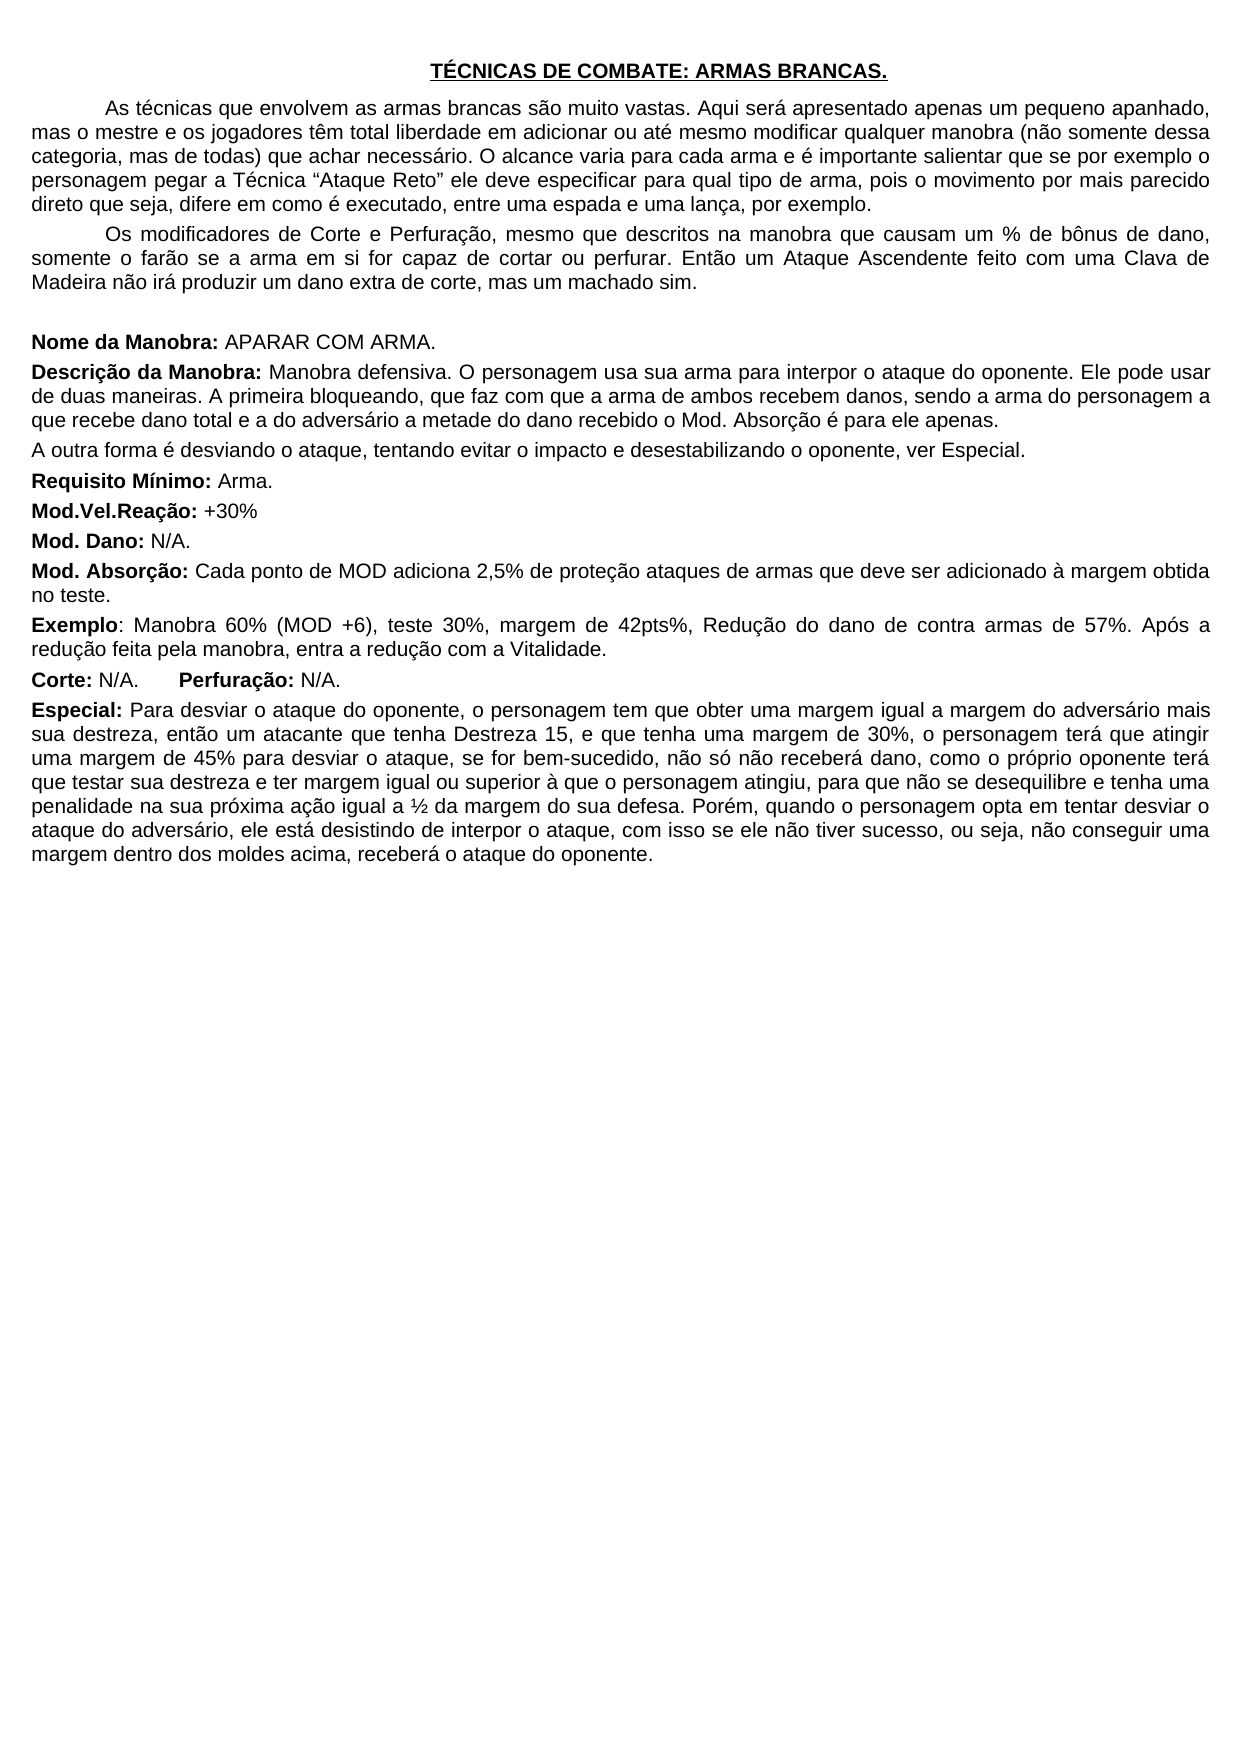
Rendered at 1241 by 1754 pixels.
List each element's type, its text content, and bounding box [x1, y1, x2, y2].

text Especial: Para desviar o ataque do oponente, o personagem tem que obter uma margem igual a margem do adversário mais sua destreza, então um atacante que tenha Destreza 15, e que tenha uma margem de 30%, o personagem terá que atingir uma margem de 45% para desviar o ataque, se for bem-sucedido, não só não receberá dano, como o próprio oponente terá que testar sua destreza e ter margem igual ou superior à que o personagem atingiu, para que não se desequilibre e tenha uma penalidade na sua próxima ação igual a ½ da margem do sua defesa. Porém, quando o personagem opta em tentar desviar o ataque do adversário, ele está desistindo de interpor o ataque, com isso se ele não tiver sucesso, ou seja, não conseguir uma margem dentro dos moldes acima, receberá o ataque do oponente. [31, 698, 1212, 865]
text Corte: N/A. Perfuração: N/A. [31, 667, 1212, 691]
text Os modificadores de Corte e Perfuração, mesmo que descritos na manobra que causam um % de bônus de dano, somente o farão se a arma em si for capaz de cortar ou perfurar. Então um Ataque Ascendente feito com uma Clava de Madeira não irá produzir um dano extra de corte, mas um machado sim. [31, 222, 1212, 293]
text Mod.Vel.Reação: +30% [31, 499, 1212, 523]
text TÉCNICAS DE COMBATE: ARMAS BRANCAS. [31, 59, 1212, 83]
text A outra forma é desviando o ataque, tentando evitar o impacto e desestabilizando o oponente, ver Especial. [31, 438, 1212, 462]
text Exemplo: Manobra 60% (MOD +6), teste 30%, margem de 42pts%, Redução do dano de contra armas de 57%. Após a redução feita pela manobra, entra a redução com a Vitalidade. [31, 613, 1212, 661]
text As técnicas que envolvem as armas brancas são muito vastas. Aqui será apresentado apenas um pequeno apanhado, mas o mestre e os jogadores têm total liberdade em adicionar ou até mesmo modificar qualquer manobra (não somente dessa categoria, mas de todas) que achar necessário. O alcance varia para cada arma e é importante salientar que se por exemplo o personagem pegar a Técnica “Ataque Reto” ele deve especificar para qual tipo de arma, pois o movimento por mais parecido direto que seja, difere em como é executado, entre uma espada e uma lança, por exemplo. [31, 96, 1212, 215]
text Requisito Mínimo: Arma. [31, 468, 1212, 492]
text Descrição da Manobra: Manobra defensiva. O personagem usa sua arma para interpor o ataque do oponente. Ele pode usar de duas maneiras. A primeira bloqueando, que faz com que a arma de ambos recebem danos, sendo a arma do personagem a que recebe dano total e a do adversário a metade do dano recebido o Mod. Absorção é para ele apenas. [31, 360, 1212, 432]
text Nome da Manobra: APARAR COM ARMA. [31, 330, 1212, 354]
text Mod. Absorção: Cada ponto de MOD adiciona 2,5% de proteção ataques de armas que deve ser adicionado à margem obtida no teste. [31, 559, 1212, 607]
text Mod. Dano: N/A. [31, 529, 1212, 553]
